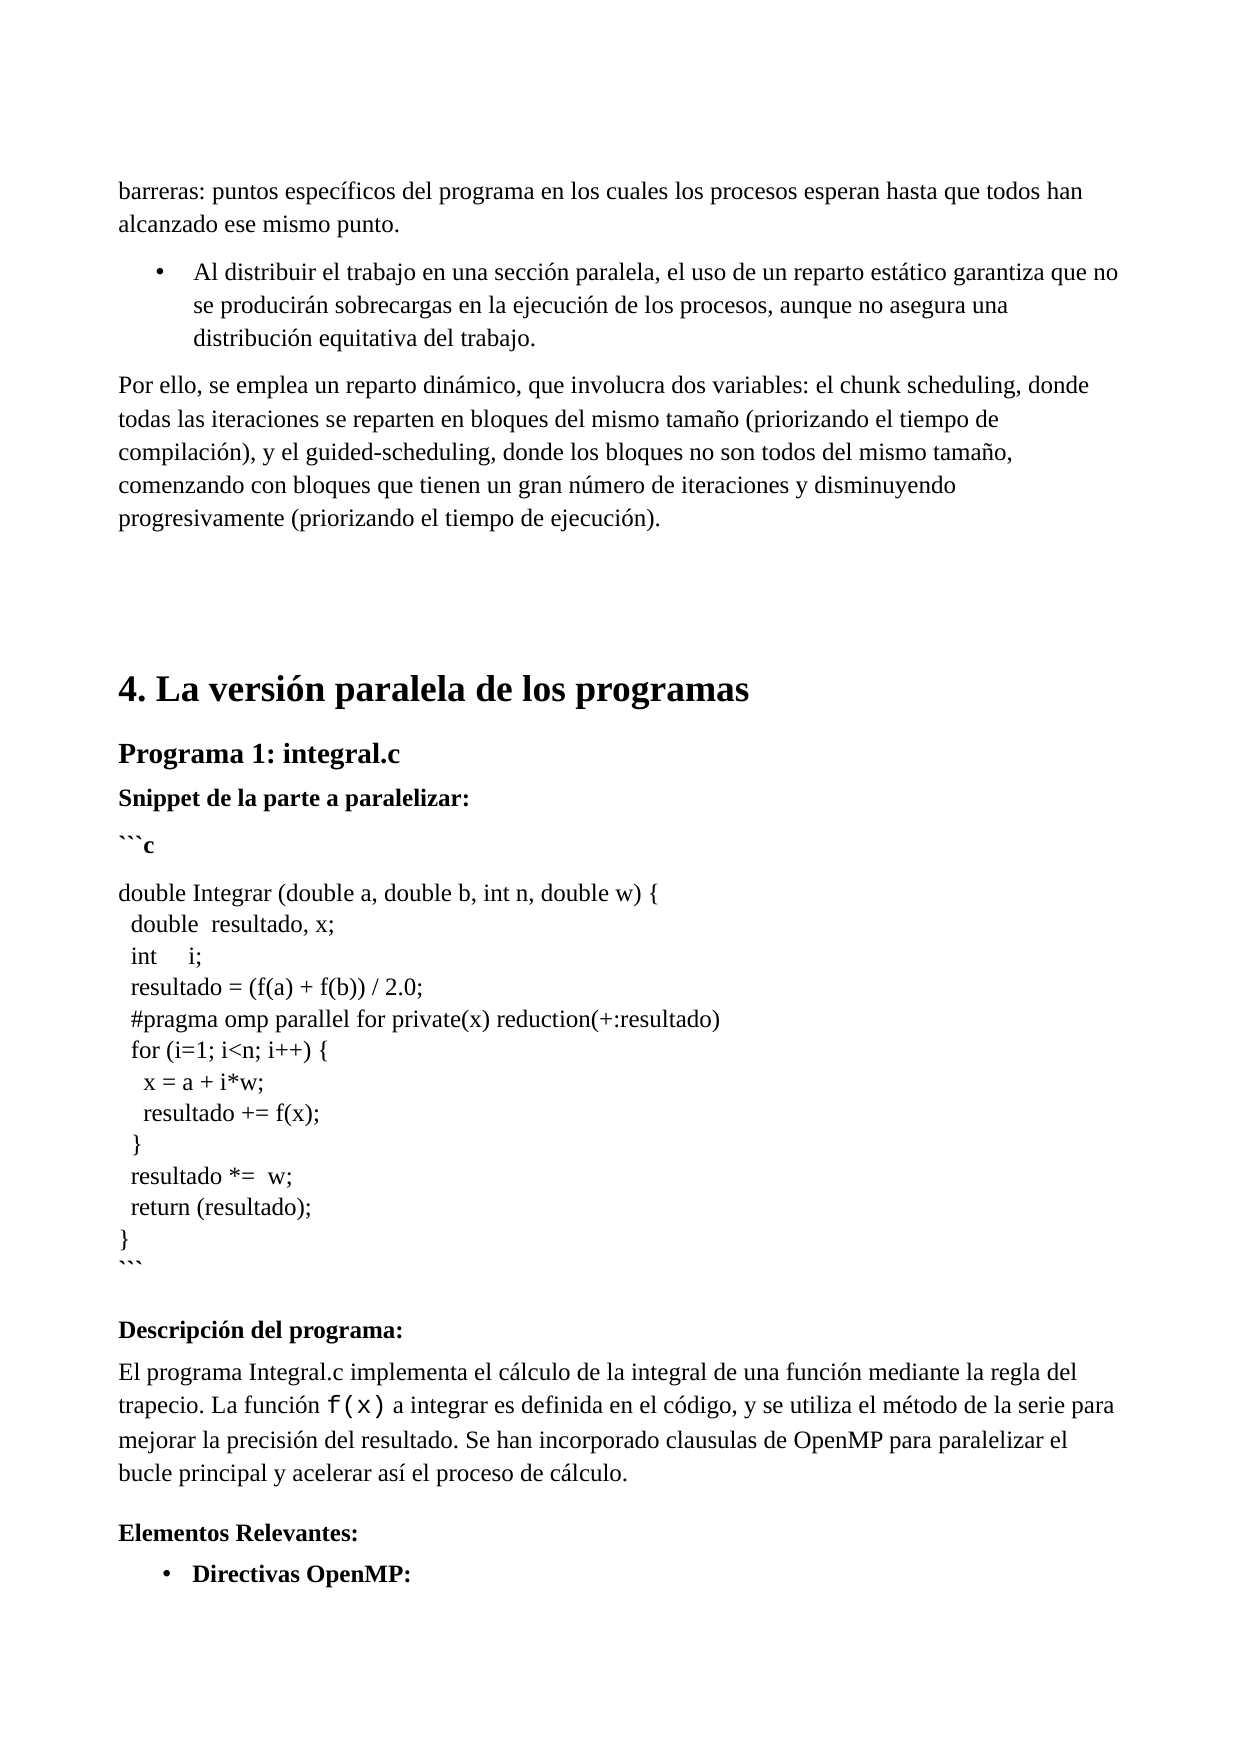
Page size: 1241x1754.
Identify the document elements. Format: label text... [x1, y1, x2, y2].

text ```c [118, 830, 1122, 859]
text } [118, 1224, 1122, 1253]
text ``` [118, 1255, 1122, 1284]
text barreras: puntos específicos del programa en los cuales los procesos esperan hasta que todos han alcanzado ese mismo punto. [118, 176, 1122, 238]
text Por ello, se emplea un reparto dinámico, que involucra dos variables: el chunk scheduling, donde todas las iteraciones se reparten en bloques del mismo tamaño (priorizando el tiempo de compilación), y el guided-scheduling, donde los bloques no son todos del mismo tamaño, comenzando con bloques que tienen un gran número de iteraciones y disminuyendo progresivamente (priorizando el tiempo de ejecución). [118, 371, 1122, 531]
subtitle Descripción del programa: [118, 1315, 1122, 1344]
text } [118, 1129, 1122, 1158]
list Al distribuir el trabajo en una sección paralela, el uso de un reparto estático garantiza que no se producirán sobrecargas en la ejecución de los procesos, aunque no asegura una distribución equitativa del trabajo. [156, 257, 1122, 352]
text double resultado, x; [118, 909, 1122, 938]
subtitle Programa 1: integral.c [118, 737, 1122, 770]
subtitle Elementos Relevantes: [118, 1518, 1122, 1547]
text resultado = (f(a) + f(b)) / 2.0; [118, 972, 1122, 1001]
text resultado += f(x); [118, 1098, 1122, 1127]
subtitle 4. La versión paralela de los programas [118, 666, 1122, 709]
list Directivas OpenMP: [162, 1559, 1122, 1588]
text x = a + i*w; [118, 1067, 1122, 1095]
text #pragma omp parallel for private(x) reduction(+:resultado) [118, 1004, 1122, 1032]
text resultado *= w; [118, 1161, 1122, 1190]
text El programa Integral.c implementa el cálculo de la integral de una función mediante la regla del trapecio. La función f(x) a integrar es definida en el código, y se utiliza el método de la serie para mejorar la precisión del resultado. Se han incorporado clausulas de OpenMP para paralelizar el bucle principal y acelerar así el proceso de cálculo. [118, 1357, 1122, 1487]
text int i; [118, 941, 1122, 969]
text double Integrar (double a, double b, int n, double w) { [118, 878, 1122, 907]
text for (i=1; i<n; i++) { [118, 1035, 1122, 1064]
text return (resultado); [118, 1192, 1122, 1221]
text Snippet de la parte a paralelizar: [118, 783, 1122, 811]
